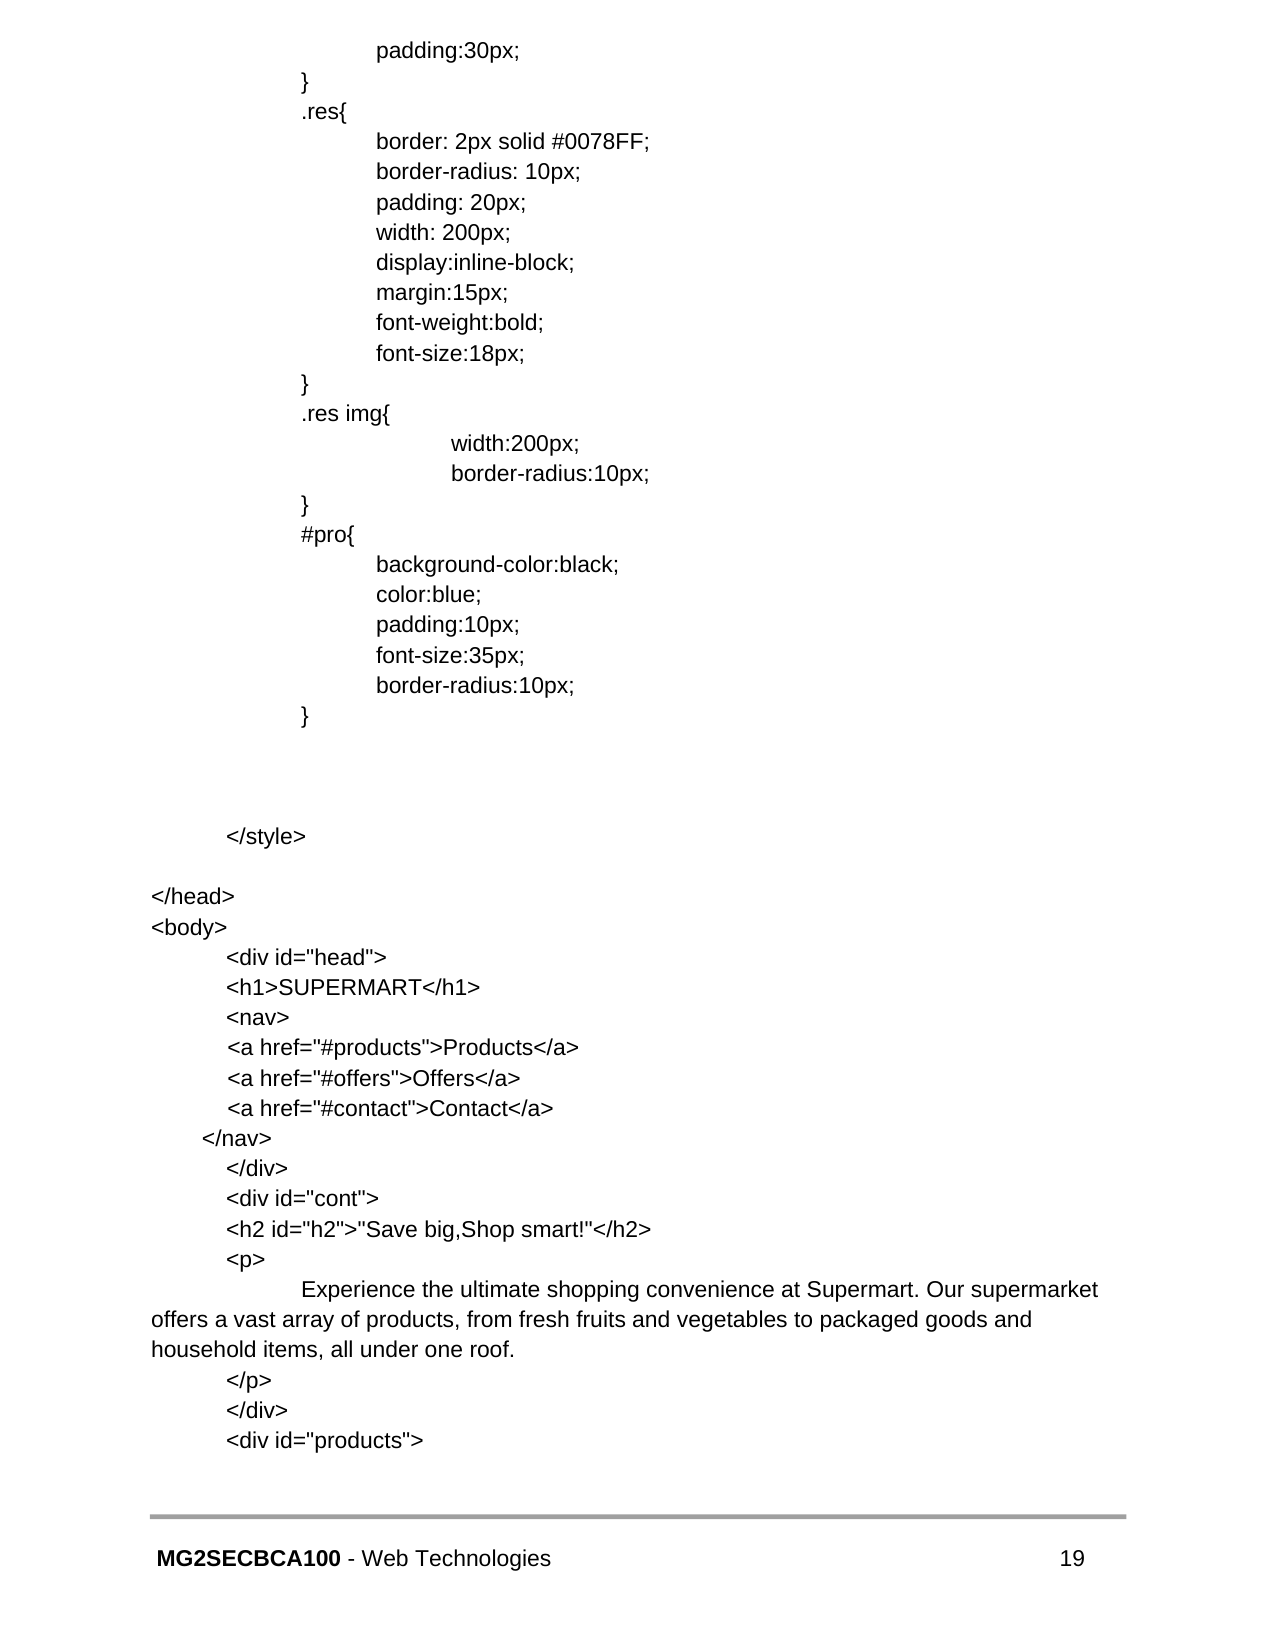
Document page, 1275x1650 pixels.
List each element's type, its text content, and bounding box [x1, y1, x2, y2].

table_header padding:30px; } .res{ border: 2px solid #0078FF; border-radius: 10px; padding: 20px; width: 200px; display:inline-block; margin:15px; font-weight:bold; font-size:18px; } .res img{ width:200px; border-radius:10px; } #pro{ background-color:black; color:blue; padding:10px; font-size:35px; border-radius:10px; } </style> </head> <body> <div id="head"> <h1>SUPERMART</h1> <nav> <a href="#products">Products</a> <a href="#offers">Offers</a> <a href="#contact">Contact</a> </nav> </div> <div id="cont"> <h2 id="h2">"Save big,Shop smart!"</h2> <p> Experience the ultimate shopping convenience at Supermart. Our supermarket offers a vast array of products, from fresh fruits and vegetables to packaged goods and household items, all under one roof. </p> </div> <div id="products"> [140, 38, 1110, 1457]
